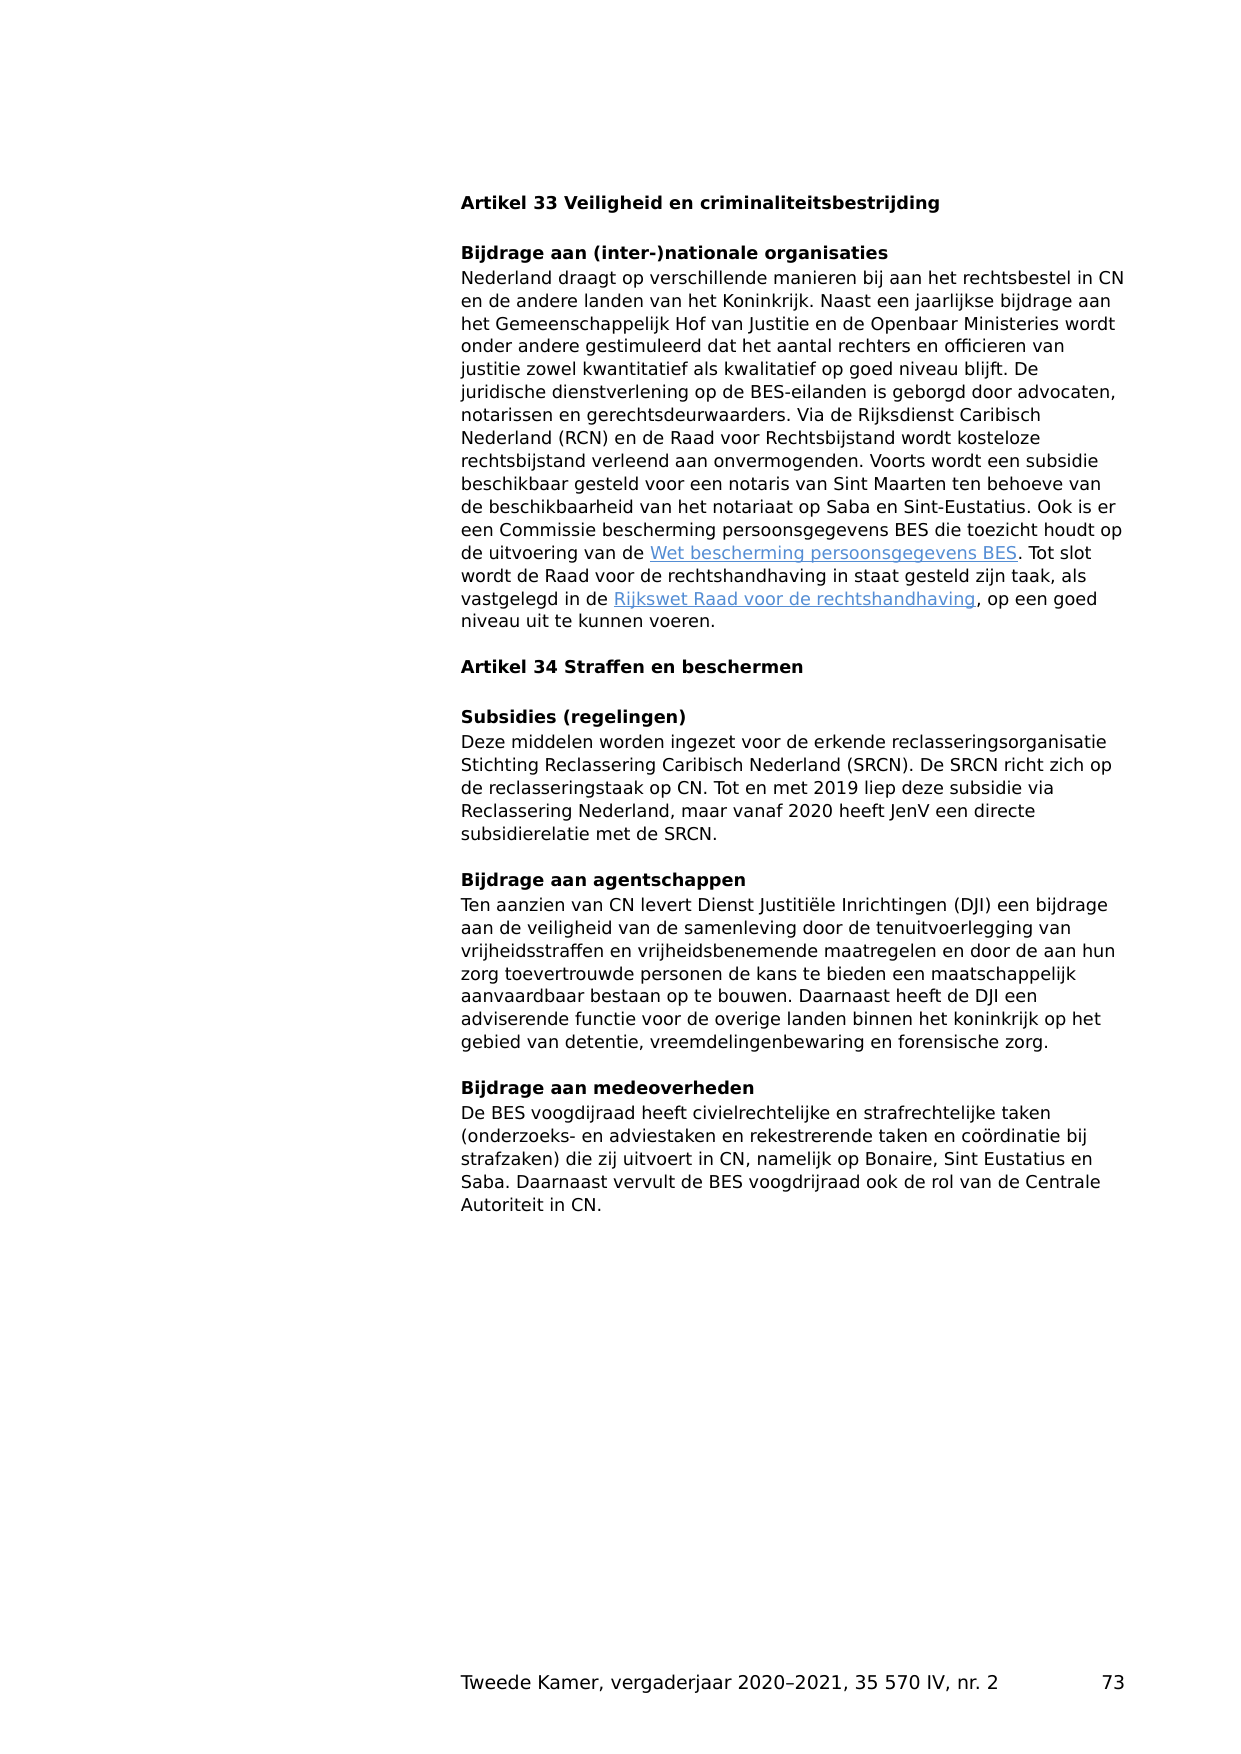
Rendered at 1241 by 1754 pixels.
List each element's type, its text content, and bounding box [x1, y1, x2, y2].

text Subsidies (regelingen) [461, 705, 1125, 728]
text Bijdrage aan (inter-)nationale organisaties [461, 241, 1125, 264]
text Ten aanzien van CN levert Dienst Justitiële Inrichtingen (DJI) een bijdrage aan de veiligheid van de samenleving door de tenuitvoerlegging van vrijheidsstraffen en vrijheidsbenemende maatregelen en door de aan hun zorg toevertrouwde personen de kans te bieden een maatschappelijk aanvaardbaar bestaan op te bouwen. Daarnaast heeft de DJI een adviserende functie voor de overige landen binnen het koninkrijk op het gebied van detentie, vreemdelingenbewaring en forensische zorg. [461, 893, 1125, 1053]
text De BES voogdijraad heeft civielrechtelijke en strafrechtelijke taken (onderzoeks- en adviestaken en rekestrerende taken en coördinatie bij strafzaken) die zij uitvoert in CN, namelijk op Bonaire, Sint Eustatius en Saba. Daarnaast vervult de BES voogdrijraad ook de rol van de Centrale Autoriteit in CN. [461, 1101, 1125, 1216]
text Deze middelen worden ingezet voor de erkende reclasseringsorganisatie Stichting Reclassering Caribisch Nederland (SRCN). De SRCN richt zich op de reclasseringstaak op CN. Tot en met 2019 liep deze subsidie via Reclassering Nederland, maar vanaf 2020 heeft JenV een directe subsidierelatie met de SRCN. [461, 730, 1125, 845]
text Artikel 33 Veiligheid en criminaliteitsbestrijding [461, 191, 1125, 214]
text Bijdrage aan medeoverheden [461, 1076, 1125, 1099]
text Artikel 34 Straffen en beschermen [461, 655, 1125, 678]
text Nederland draagt op verschillende manieren bij aan het rechtsbestel in CN en de andere landen van het Koninkrijk. Naast een jaarlijkse bijdrage aan het Gemeenschappelijk Hof van Justitie en de Openbaar Ministeries wordt onder andere gestimuleerd dat het aantal rechters en officieren van justitie zowel kwantitatief als kwalitatief op goed niveau blijft. De juridische dienstverlening op de BES-eilanden is geborgd door advocaten, notarissen en gerechtsdeurwaarders. Via de Rijksdienst Caribisch Nederland (RCN) en de Raad voor Rechtsbijstand wordt kosteloze rechtsbijstand verleend aan onvermogenden. Voorts wordt een subsidie beschikbaar gesteld voor een notaris van Sint Maarten ten behoeve van de beschikbaarheid van het notariaat op Saba en Sint-Eustatius. Ook is er een Commissie bescherming persoonsgegevens BES die toezicht houdt op de uitvoering van de Wet bescherming persoonsgegevens BES. Tot slot wordt de Raad voor de rechtshandhaving in staat gesteld zijn taak, als vastgelegd in de Rijkswet Raad voor de rechtshandhaving, op een goed niveau uit te kunnen voeren. [461, 266, 1125, 632]
text Bijdrage aan agentschappen [461, 868, 1125, 891]
